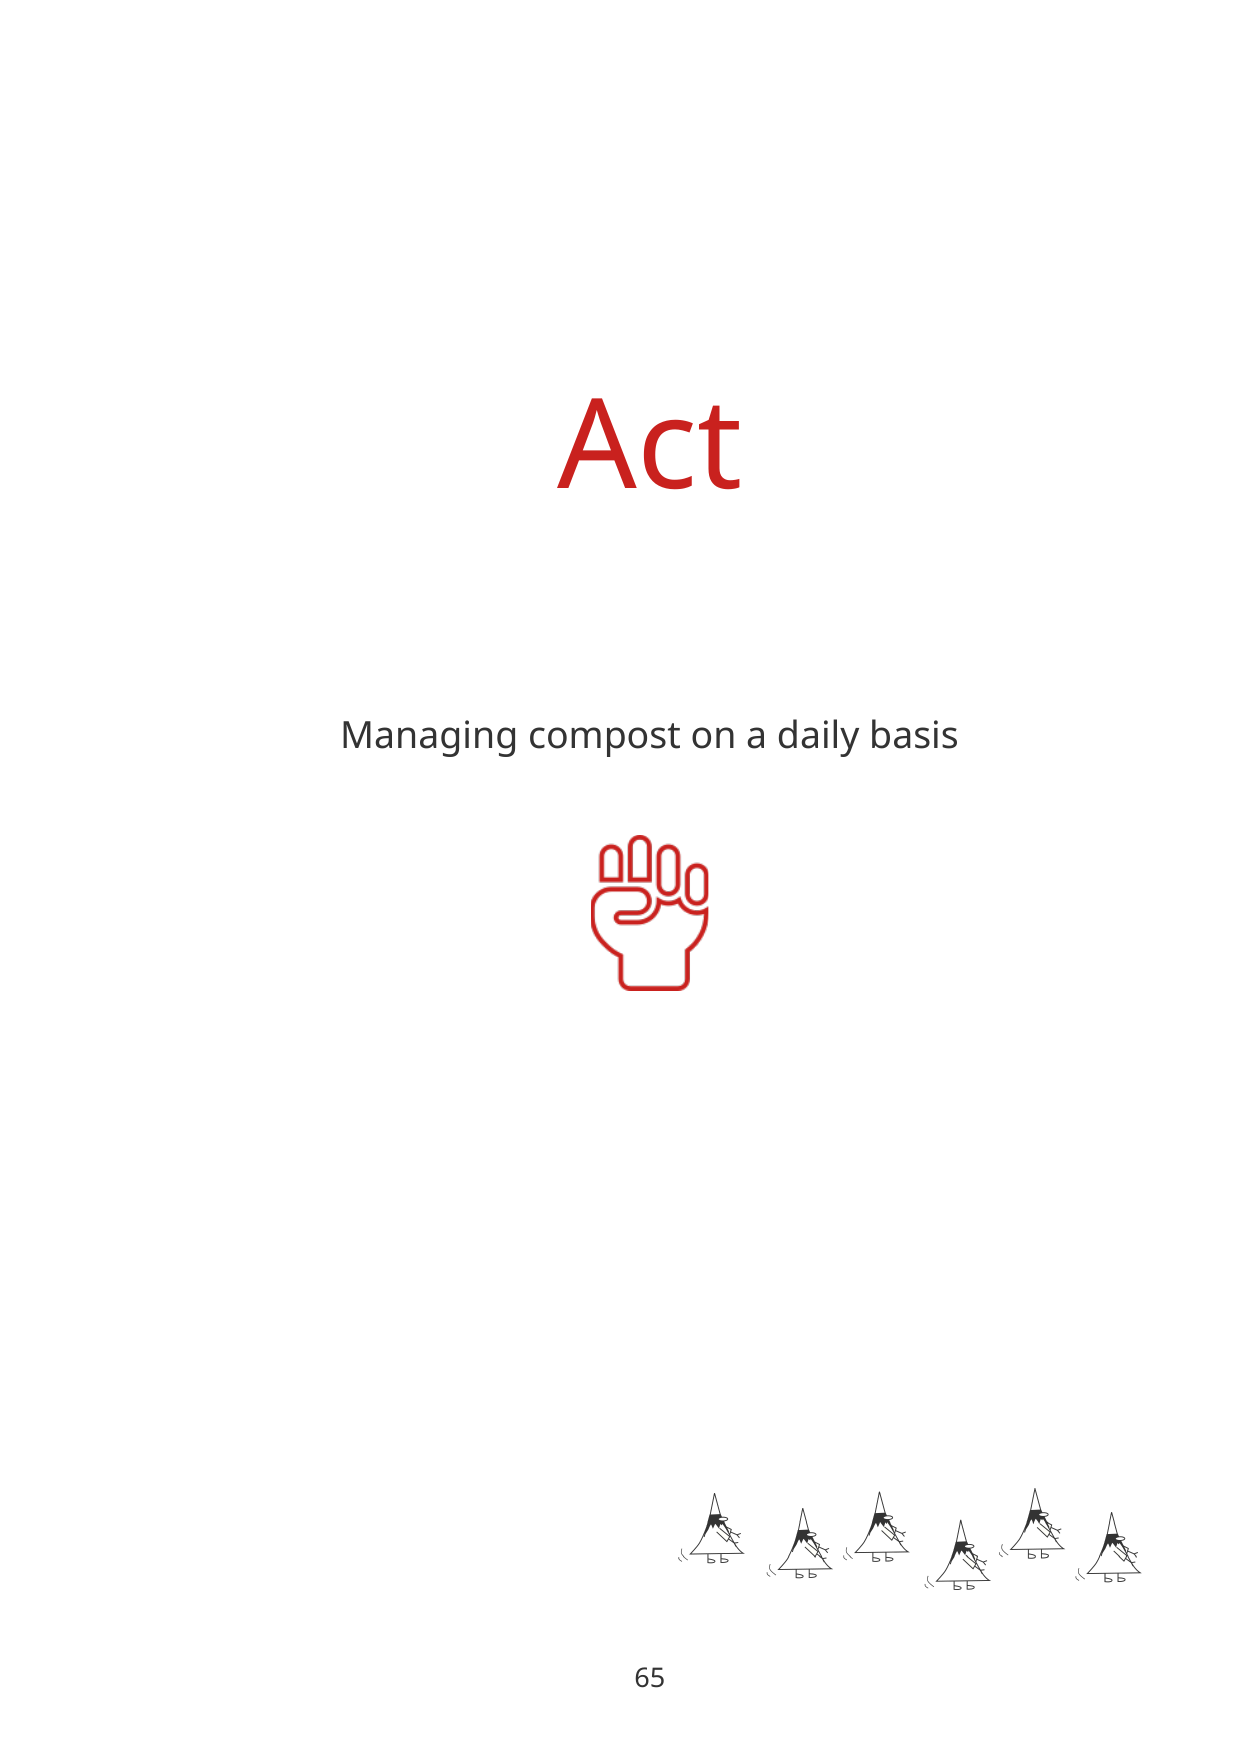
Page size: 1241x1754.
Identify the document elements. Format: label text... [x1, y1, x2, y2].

subtitle Managing compost on a daily basis [118, 708, 1181, 759]
picture [678, 1488, 1142, 1590]
picture [591, 835, 709, 991]
title Act [118, 354, 1181, 525]
